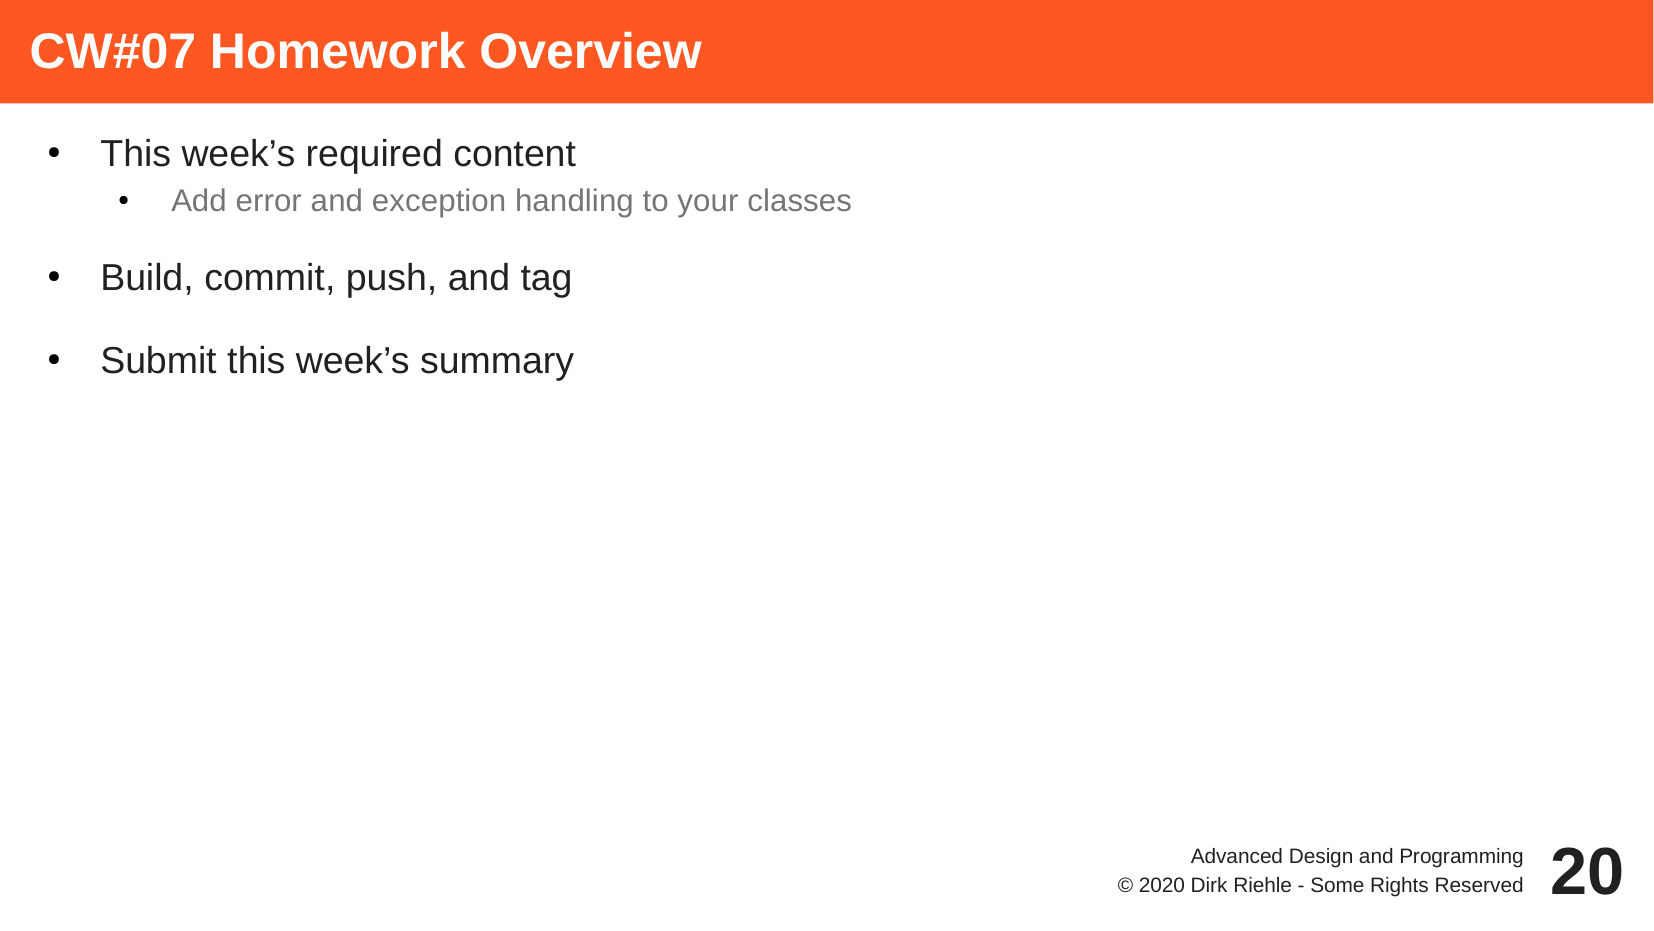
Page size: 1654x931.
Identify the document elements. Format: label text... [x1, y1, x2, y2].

list This week’s required content Add error and exception handling to your classes Build, commit, push, and tag Submit this week’s summary [29, 132, 1625, 813]
title CW#07 Homework Overview [0, 0, 1654, 104]
